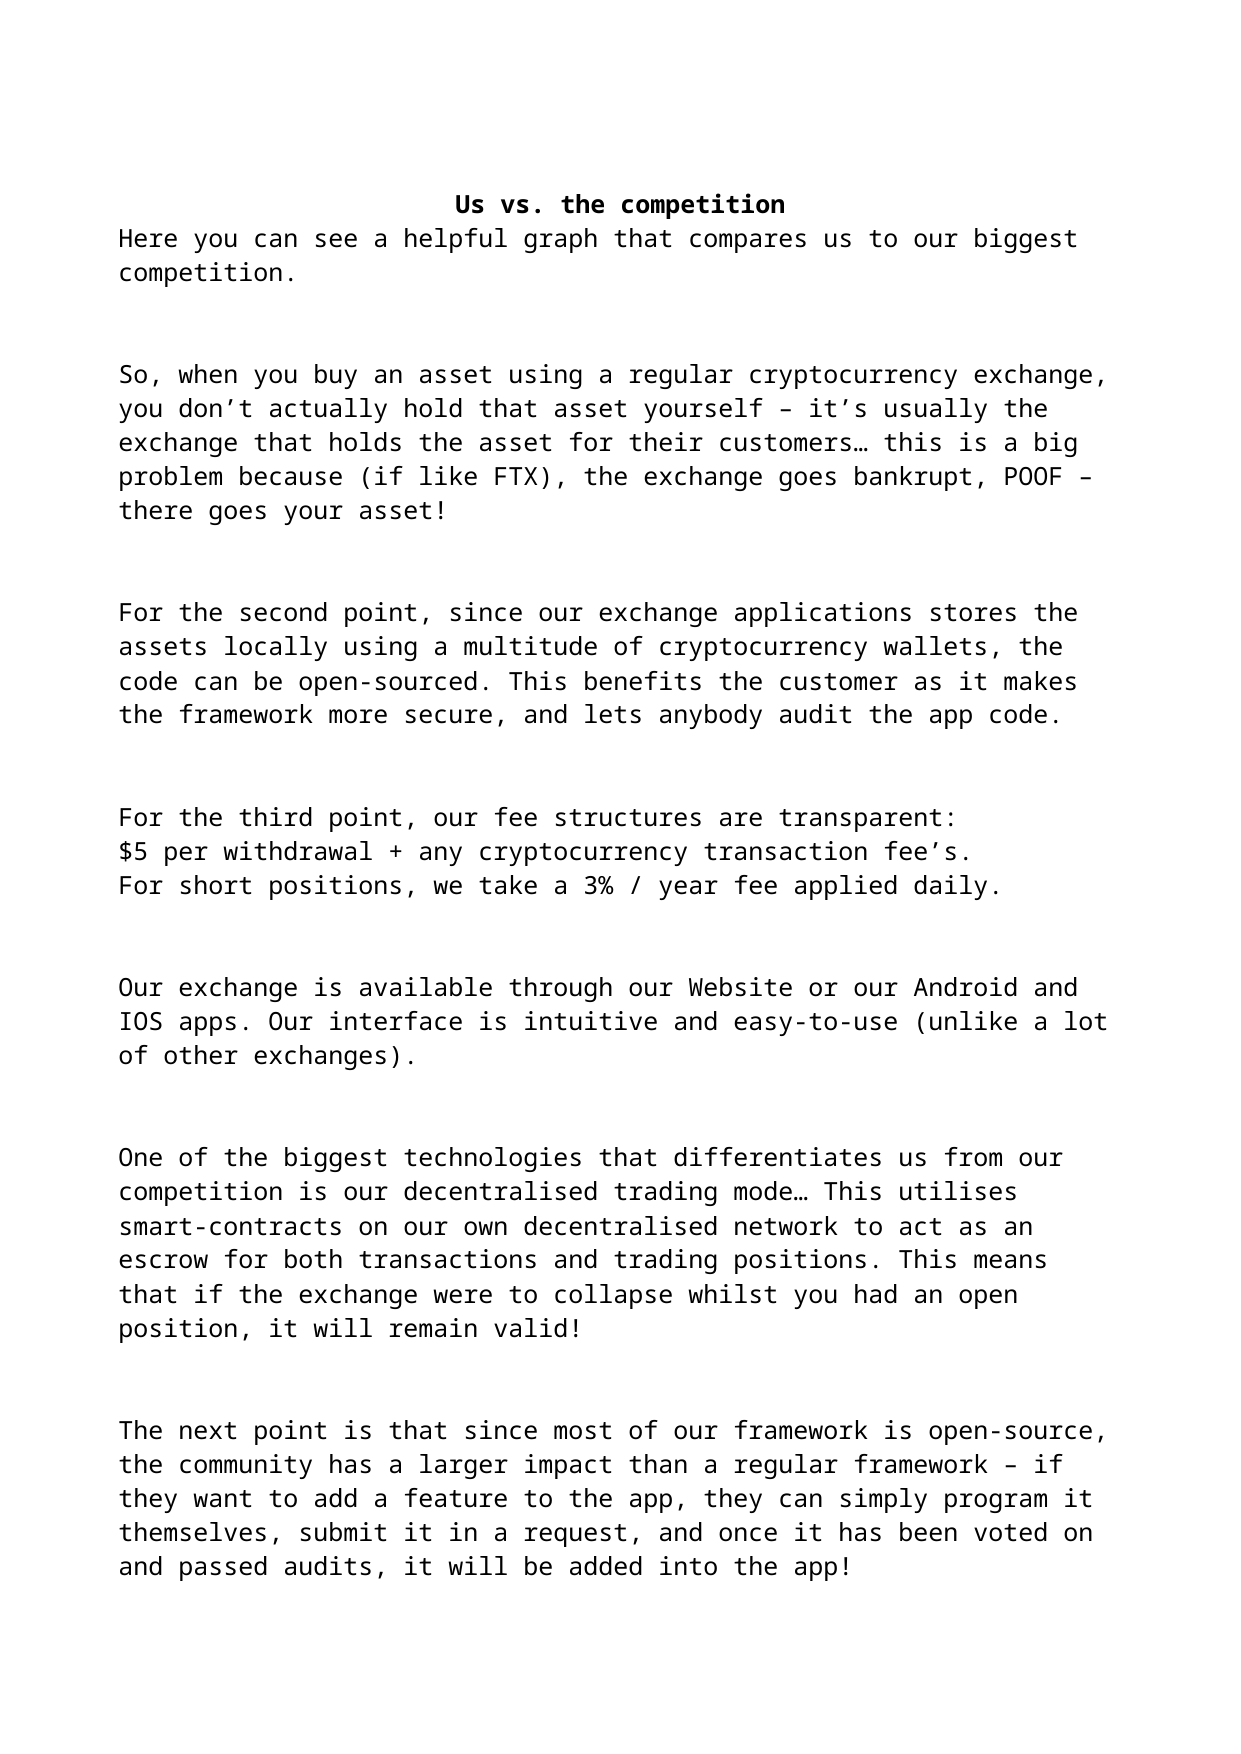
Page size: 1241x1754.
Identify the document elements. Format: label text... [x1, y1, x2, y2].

text One of the biggest technologies that differentiates us from our competition is our decentralised trading mode… This utilises smart-contracts on our own decentralised network to act as an escrow for both transactions and trading positions. This means that if the exchange were to collapse whilst you had an open position, it will remain valid! [118, 1140, 1122, 1344]
text The next point is that since most of our framework is open-source, the community has a larger impact than a regular framework – if they want to add a feature to the app, they can simply program it themselves, submit it in a request, and once it has been voted on and passed audits, it will be added into the app! [118, 1412, 1122, 1583]
text Our exchange is available through our Website or our Android and IOS apps. Our interface is intuitive and easy-to-use (unlike a lot of other exchanges). [118, 970, 1122, 1072]
text So, when you buy an asset using a regular cryptocurrency exchange, you don’t actually hold that asset yourself – it’s usually the exchange that holds the asset for their customers… this is a big problem because (if like FTX), the exchange goes bankrupt, POOF – there goes your asset! [118, 357, 1122, 527]
text Here you can see a helpful graph that compares us to our biggest competition. [118, 220, 1122, 288]
text $5 per withdrawal + any cryptocurrency transaction fee’s. [118, 833, 1122, 867]
text For the third point, our fee structures are transparent: [118, 799, 1122, 833]
text For the second point, since our exchange applications stores the assets locally using a multitude of cryptocurrency wallets, the code can be open-sourced. This benefits the customer as it makes the framework more secure, and lets anybody audit the app code. [118, 595, 1122, 731]
text For short positions, we take a 3% / year fee applied daily. [118, 867, 1122, 902]
text Us vs. the competition [118, 186, 1122, 220]
